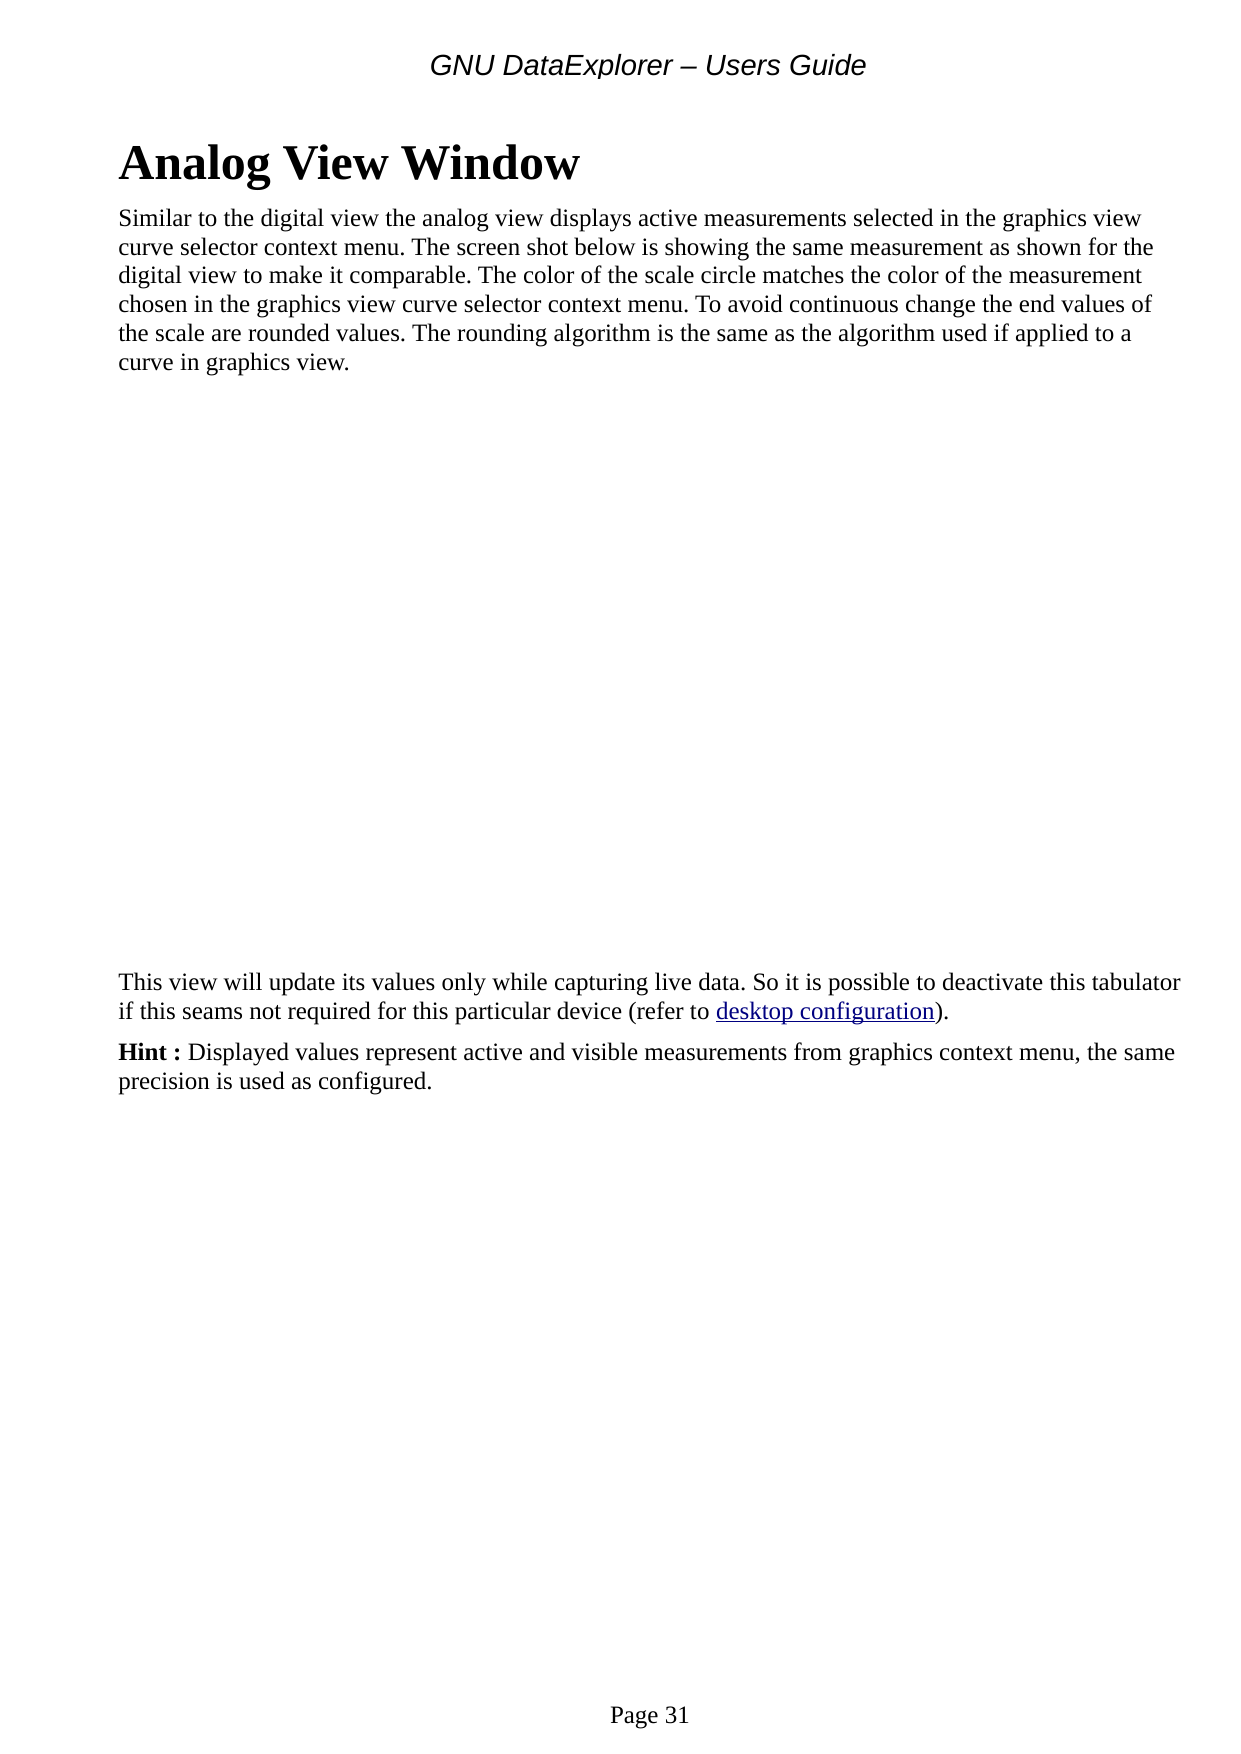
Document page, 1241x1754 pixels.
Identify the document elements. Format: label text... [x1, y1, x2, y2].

text Hint : Displayed values represent active and visible measurements from graphics context menu, the same precision is used as configured. [118, 1037, 1181, 1095]
subtitle Analog View Window [118, 133, 1181, 190]
text This view will update its values only while capturing live data. So it is possible to deactivate this tabulator if this seams not required for this particular device (refer to desktop configuration). [118, 967, 1181, 1025]
text Similar to the digital view the analog view displays active measurements selected in the graphics view curve selector context menu. The screen shot below is showing the same measurement as shown for the digital view to make it comparable. The color of the scale circle matches the color of the measurement chosen in the graphics view curve selector context menu. To avoid continuous change the end values of the scale are rounded values. The rounding algorithm is the same as the algorithm used if applied to a curve in graphics view. [118, 203, 1181, 375]
